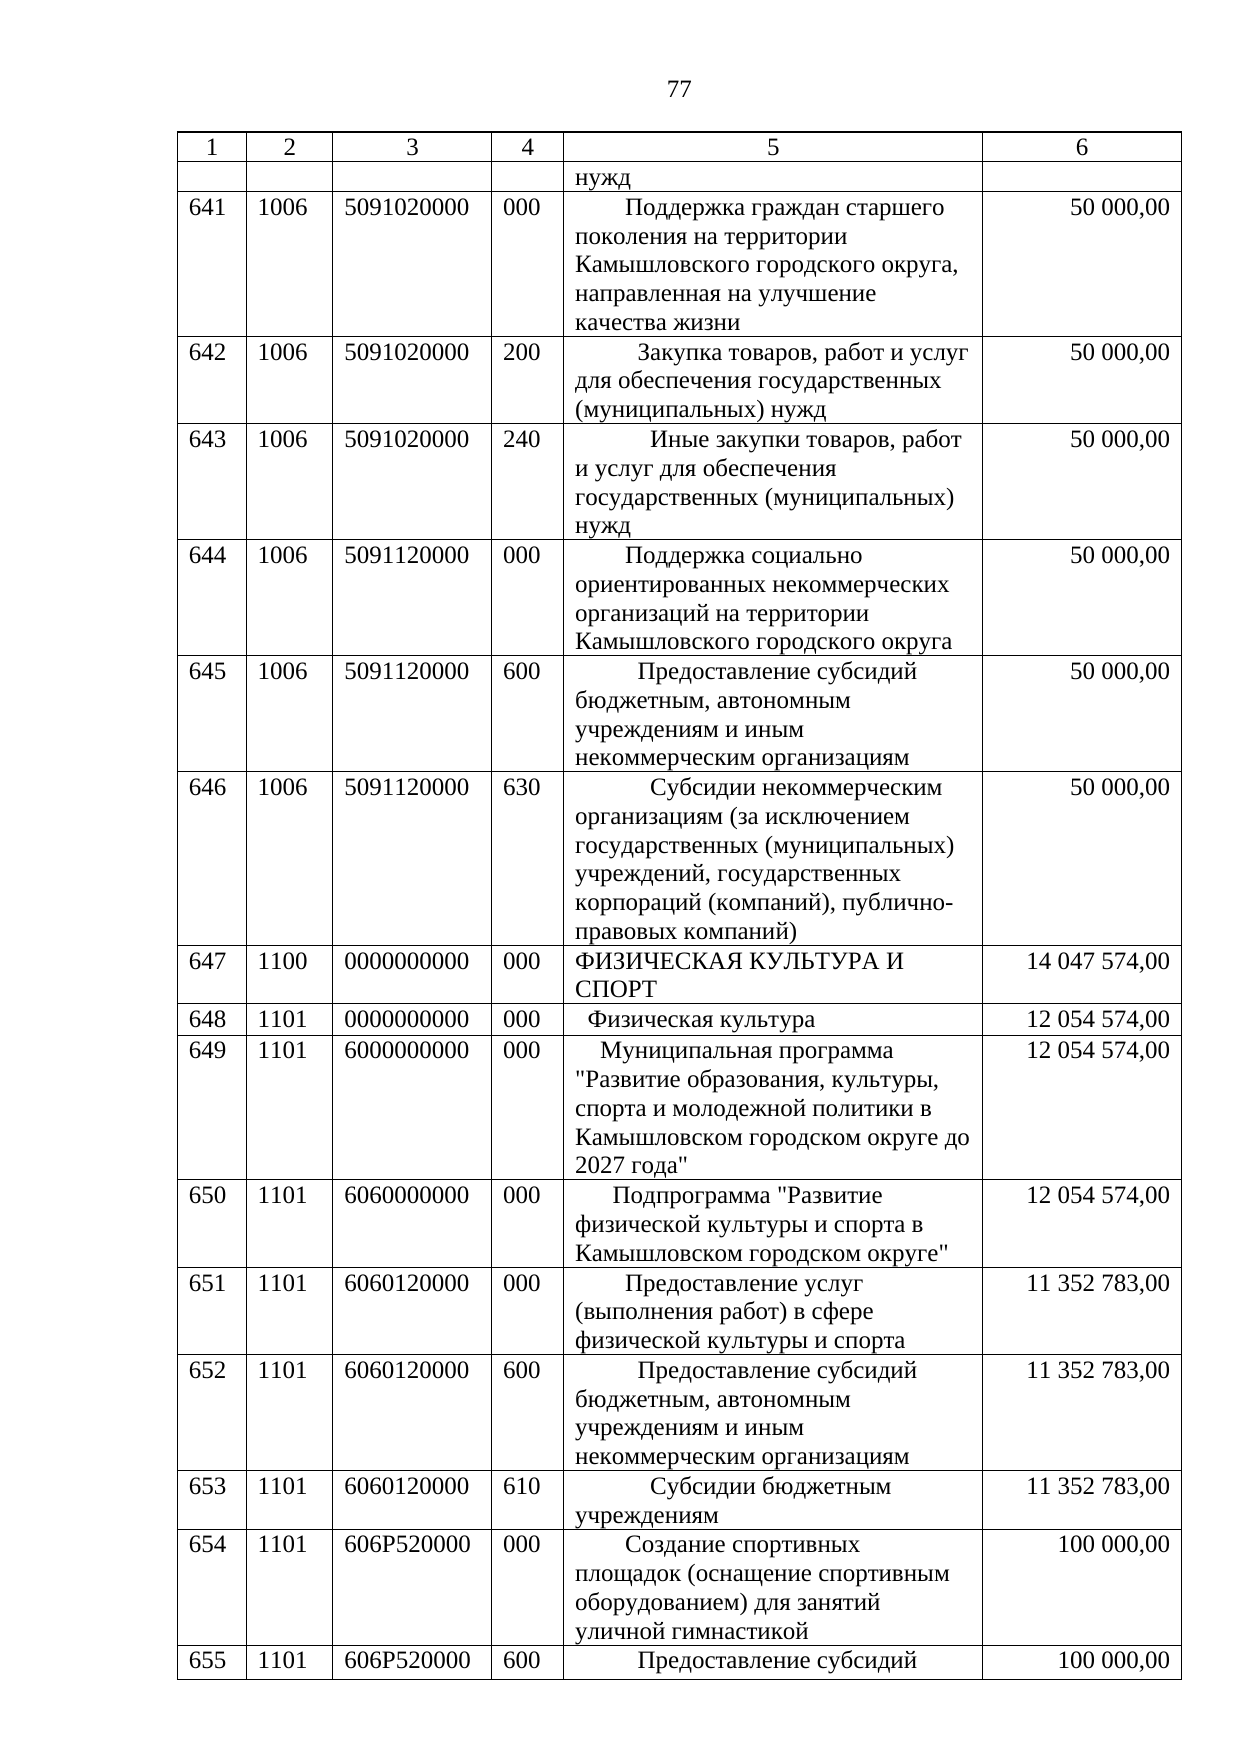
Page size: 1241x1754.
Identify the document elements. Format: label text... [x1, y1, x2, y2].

table_cell 649 [178, 1036, 246, 1179]
table_cell 50 000,00 [983, 192, 1181, 336]
table_cell [983, 162, 1181, 191]
table_cell Создание спортивных площадок (оснащение спортивным оборудованием) для занятий уличной гимнастикой [564, 1530, 982, 1644]
table_header 3 [333, 133, 491, 161]
table_cell 641 [178, 192, 246, 336]
table_cell 12 054 574,00 [983, 1036, 1181, 1179]
table_cell 600 [492, 1355, 563, 1470]
table_cell 651 [178, 1268, 246, 1354]
table_cell 6060120000 [333, 1268, 491, 1354]
table_cell Предоставление субсидий бюджетным, автономным учреждениям и иным некоммерческим организациям [564, 1355, 982, 1470]
table_cell 000 [492, 1180, 563, 1267]
table_cell 655 [178, 1646, 246, 1679]
table_cell 1100 [247, 946, 332, 1003]
table_cell 200 [492, 337, 563, 423]
table_cell 1101 [247, 1268, 332, 1354]
table_cell 000 [492, 946, 563, 1003]
table_cell 600 [492, 1646, 563, 1679]
table_cell 650 [178, 1180, 246, 1267]
table_cell 000 [492, 1004, 563, 1034]
table_cell нужд [564, 162, 982, 191]
table_cell 5091020000 [333, 337, 491, 423]
table_cell 11 352 783,00 [983, 1268, 1181, 1354]
table_cell 14 047 574,00 [983, 946, 1181, 1003]
table_cell 653 [178, 1471, 246, 1528]
table_cell 5091120000 [333, 772, 491, 945]
table_cell 240 [492, 424, 563, 539]
table_cell 0000000000 [333, 1004, 491, 1034]
table_cell 648 [178, 1004, 246, 1034]
table_cell 630 [492, 772, 563, 945]
table_cell 12 054 574,00 [983, 1004, 1181, 1034]
table_cell Поддержка социально ориентированных некоммерческих организаций на территории Камышловского городского округа [564, 540, 982, 655]
table_cell ФИЗИЧЕСКАЯ КУЛЬТУРА И СПОРТ [564, 946, 982, 1003]
table_cell 50 000,00 [983, 656, 1181, 771]
table_cell 6060000000 [333, 1180, 491, 1267]
table_cell 610 [492, 1471, 563, 1528]
table_cell 600 [492, 656, 563, 771]
table_cell Предоставление субсидий [564, 1646, 982, 1679]
table_cell 5091120000 [333, 540, 491, 655]
table_cell 654 [178, 1530, 246, 1644]
table_cell 000 [492, 1268, 563, 1354]
table_cell 000 [492, 540, 563, 655]
table_cell Субсидии бюджетным учреждениям [564, 1471, 982, 1528]
table_cell 1006 [247, 192, 332, 336]
table_cell 1101 [247, 1180, 332, 1267]
table_cell 6060120000 [333, 1355, 491, 1470]
table_cell 642 [178, 337, 246, 423]
table_cell 646 [178, 772, 246, 945]
table_cell 606P520000 [333, 1646, 491, 1679]
table_cell 000 [492, 192, 563, 336]
table_cell 1006 [247, 540, 332, 655]
table_cell 50 000,00 [983, 540, 1181, 655]
table_header 4 [492, 133, 563, 161]
table_header 1 [178, 133, 246, 161]
table_cell 647 [178, 946, 246, 1003]
table_cell 5091120000 [333, 656, 491, 771]
table_cell [333, 162, 491, 191]
table_header 5 [564, 133, 982, 161]
table_cell 1006 [247, 772, 332, 945]
table_cell 1101 [247, 1036, 332, 1179]
table_cell 50 000,00 [983, 772, 1181, 945]
table_header 6 [983, 133, 1181, 161]
table_cell 1006 [247, 337, 332, 423]
table_cell 0000000000 [333, 946, 491, 1003]
table_cell Закупка товаров, работ и услуг для обеспечения государственных (муниципальных) нужд [564, 337, 982, 423]
table_cell 1101 [247, 1004, 332, 1034]
table_cell 11 352 783,00 [983, 1471, 1181, 1528]
table_cell Поддержка граждан старшего поколения на территории Камышловского городского округа, направленная на улучшение качества жизни [564, 192, 982, 336]
table_cell 5091020000 [333, 192, 491, 336]
table_cell 100 000,00 [983, 1530, 1181, 1644]
table_cell 643 [178, 424, 246, 539]
table_cell 1101 [247, 1646, 332, 1679]
table_cell 652 [178, 1355, 246, 1470]
table_cell 1101 [247, 1471, 332, 1528]
table_cell Предоставление субсидий бюджетным, автономным учреждениям и иным некоммерческим организациям [564, 656, 982, 771]
table_cell Субсидии некоммерческим организациям (за исключением государственных (муниципальных) учреждений, государственных корпораций (компаний), публично-правовых компаний) [564, 772, 982, 945]
table_cell Иные закупки товаров, работ и услуг для обеспечения государственных (муниципальных) нужд [564, 424, 982, 539]
table_cell 606P520000 [333, 1530, 491, 1644]
table_header 2 [247, 133, 332, 161]
table_cell 50 000,00 [983, 424, 1181, 539]
table_cell 1006 [247, 424, 332, 539]
table_cell [178, 162, 246, 191]
table_cell 50 000,00 [983, 337, 1181, 423]
table_cell 644 [178, 540, 246, 655]
table_cell 000 [492, 1036, 563, 1179]
table_cell Предоставление услуг (выполнения работ) в сфере физической культуры и спорта [564, 1268, 982, 1354]
table_cell 12 054 574,00 [983, 1180, 1181, 1267]
table_cell 6060120000 [333, 1471, 491, 1528]
table_cell 000 [492, 1530, 563, 1644]
table_cell Физическая культура [564, 1004, 982, 1034]
table_cell [247, 162, 332, 191]
table_cell 11 352 783,00 [983, 1355, 1181, 1470]
table_cell [492, 162, 563, 191]
table_cell Муниципальная программа "Развитие образования, культуры, спорта и молодежной политики в Камышловском городском округе до 2027 года" [564, 1036, 982, 1179]
table_cell 100 000,00 [983, 1646, 1181, 1679]
table_cell 1006 [247, 656, 332, 771]
table_cell Подпрограмма "Развитие физической культуры и спорта в Камышловском городском округе" [564, 1180, 982, 1267]
table_cell 6000000000 [333, 1036, 491, 1179]
table_cell 5091020000 [333, 424, 491, 539]
table_cell 1101 [247, 1355, 332, 1470]
table_cell 645 [178, 656, 246, 771]
table_cell 1101 [247, 1530, 332, 1644]
